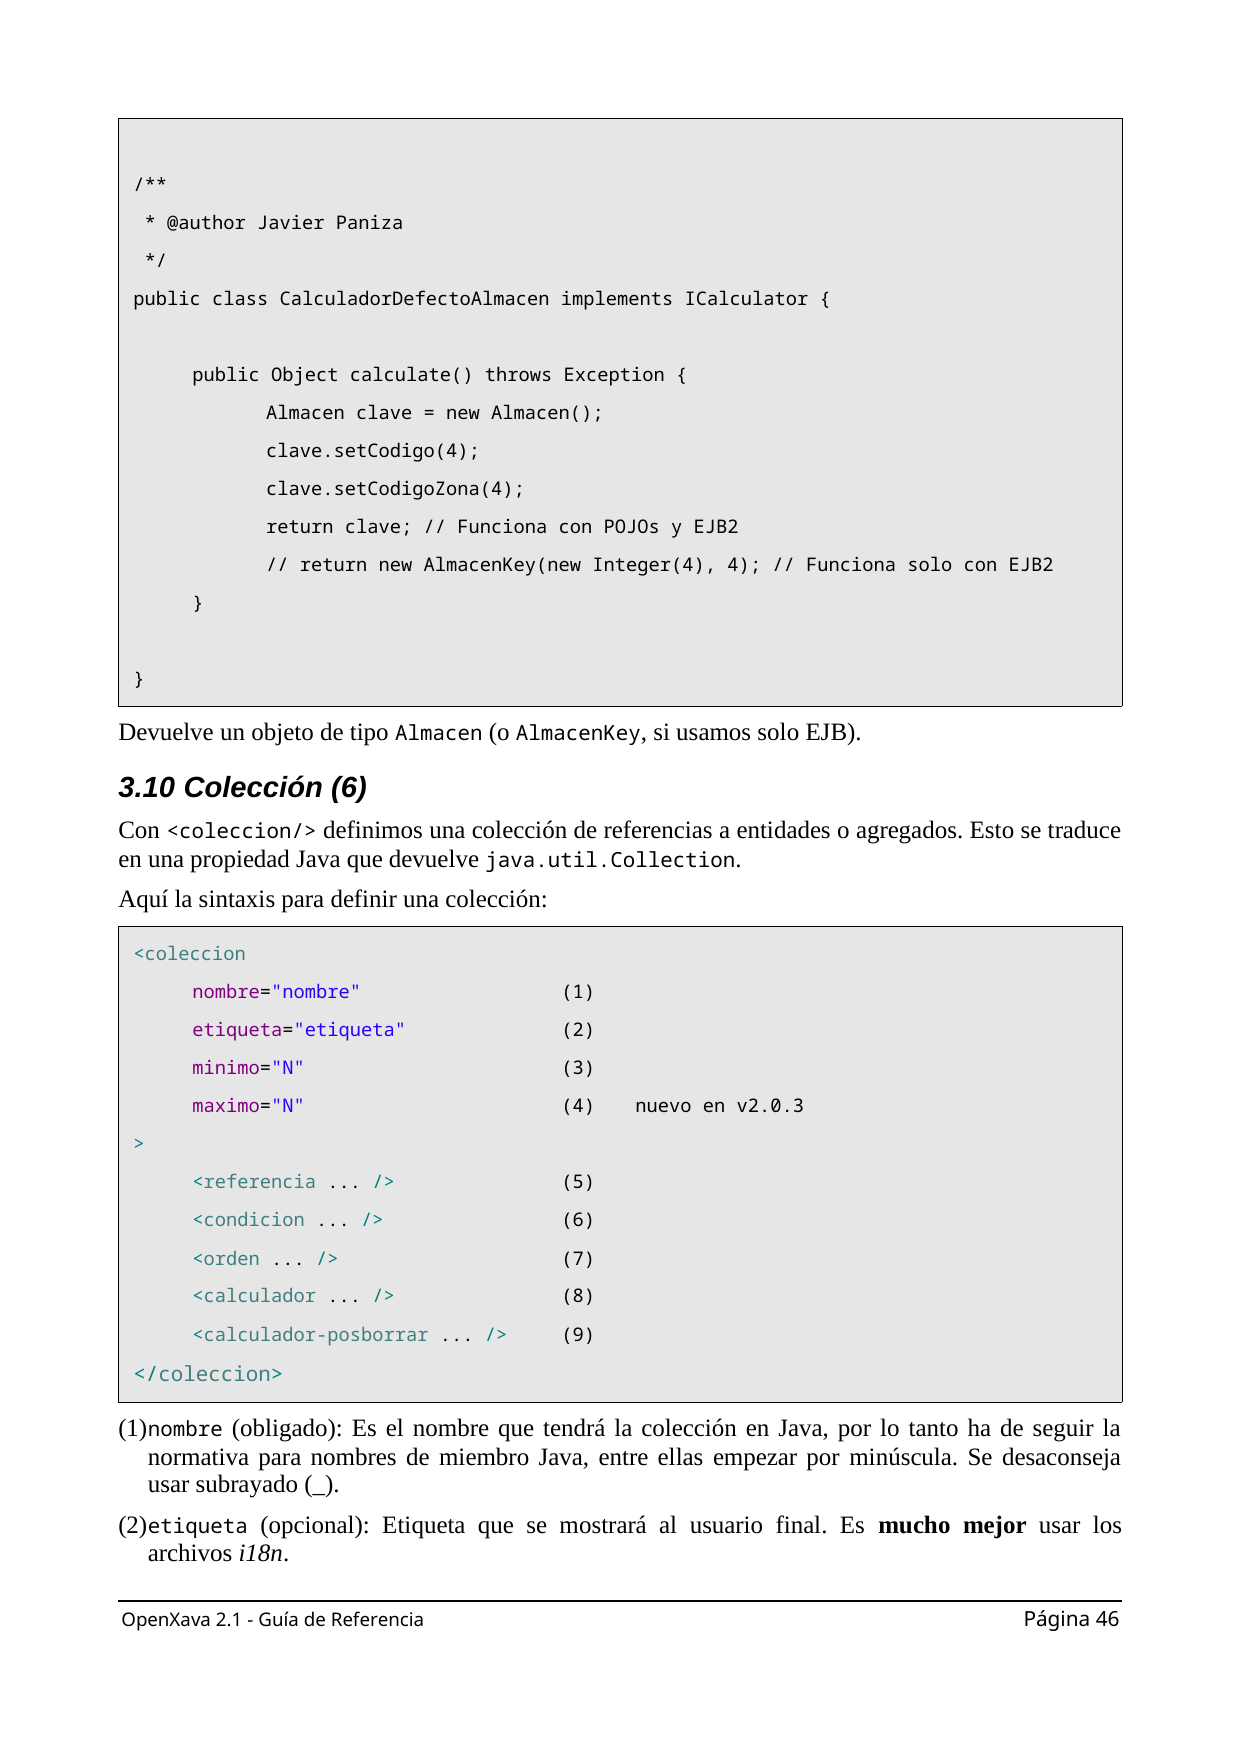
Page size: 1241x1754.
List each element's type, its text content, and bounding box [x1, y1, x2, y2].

text * @author Javier Paniza [119, 194, 1122, 232]
text } [119, 650, 1122, 706]
text // return new AlmacenKey(new Integer(4), 4); // Funciona solo con EJB2 [119, 536, 1122, 574]
text <orden ... /> (7) [119, 1230, 1122, 1268]
text <calculador-posborrar ... /> (9) [119, 1306, 1122, 1344]
list nombre (obligado): Es el nombre que tendrá la colección en Java, por lo tanto ha de seguir la normativa para nombres de miembro Java, entre ellas empezar por minúscula. Se desaconseja usar subrayado (_). [118, 1414, 1122, 1498]
text public Object calculate() throws Exception { [119, 346, 1122, 384]
text minimo="N" (3) [119, 1040, 1122, 1078]
text public class CalculadorDefectoAlmacen implements ICalculator { [119, 270, 1122, 308]
text etiqueta="etiqueta" (2) [119, 1002, 1122, 1040]
text <coleccion [119, 927, 1122, 964]
text /** [119, 156, 1122, 194]
text nombre="nombre" (1) [119, 964, 1122, 1002]
text <calculador ... /> (8) [119, 1268, 1122, 1306]
text Almacen clave = new Almacen(); [119, 384, 1122, 422]
text */ [119, 232, 1122, 270]
text <referencia ... /> (5) [119, 1154, 1122, 1192]
text </coleccion> [119, 1344, 1122, 1402]
text Con <coleccion/> definimos una colección de referencias a entidades o agregados. Esto se traduce en una propiedad Java que devuelve java.util.Collection. [118, 817, 1122, 873]
text } [119, 574, 1122, 612]
list etiqueta (opcional): Etiqueta que se mostrará al usuario final. Es mucho mejor usar los archivos i18n. [118, 1511, 1122, 1567]
text <condicion ... /> (6) [119, 1192, 1122, 1230]
text Devuelve un objeto de tipo Almacen (o AlmacenKey, si usamos solo EJB). [118, 718, 1122, 746]
text return clave; // Funciona con POJOs y EJB2 [119, 498, 1122, 536]
text > [119, 1116, 1122, 1154]
text clave.setCodigoZona(4); [119, 460, 1122, 498]
text Aquí la sintaxis para definir una colección: [118, 886, 1122, 913]
subtitle Colección (6) [118, 771, 1122, 804]
text clave.setCodigo(4); [119, 422, 1122, 460]
text maximo="N" (4) nuevo en v2.0.3 [119, 1078, 1122, 1116]
